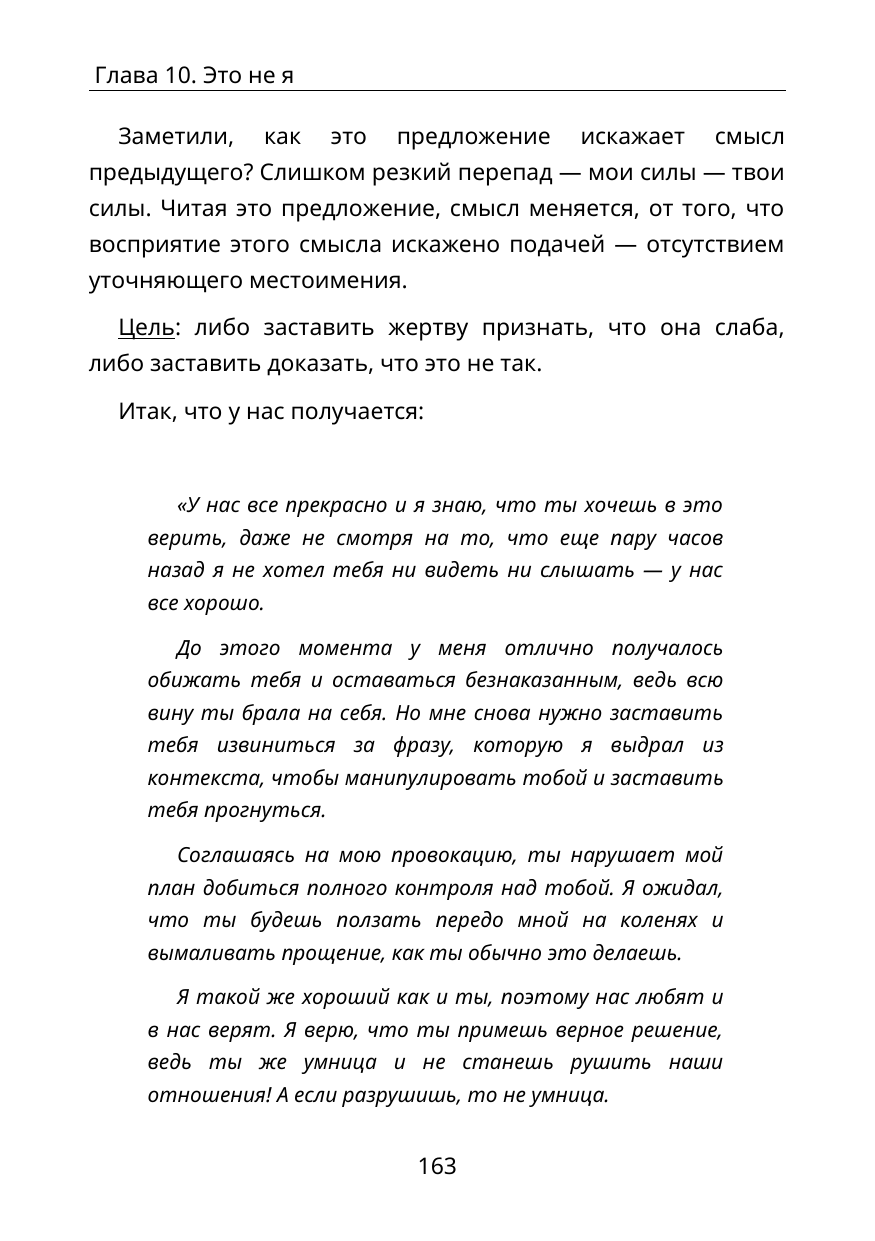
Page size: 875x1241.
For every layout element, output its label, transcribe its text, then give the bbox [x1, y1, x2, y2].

text До этого момента у меня отлично получалось обижать тебя и оставаться безнаказанным, ведь всю вину ты брала на себя. Но мне снова нужно заставить тебя извиниться за фразу, которую я выдрал из контекста, чтобы манипулировать тобой и заставить тебя прогнуться. [147, 633, 727, 824]
text «У нас все прекрасно и я знаю, что ты хочешь в это верить, даже не смотря на то, что еще пару часов назад я не хотел тебя ни видеть ни слышать — у нас все хорошо. [147, 490, 727, 617]
text Заметили, как это предложение искажает смысл предыдущего? Слишком резкий перепад — мои силы — твои силы. Читая это предложение, смысл меняется, от того, что восприятие этого смысла искажено подачей — отсутствием уточняющего местоимения. [88, 120, 786, 295]
text Соглашаясь на мою провокацию, ты нарушает мой план добиться полного контроля над тобой. Я ожидал, что ты будешь ползать передо мной на коленях и вымаливать прощение, как ты обычно это делаешь. [147, 840, 727, 966]
text Цель: либо заставить жертву признать, что она слаба, либо заставить доказать, что это не так. [88, 311, 786, 378]
text Я такой же хороший как и ты, поэтому нас любят и в нас верят. Я верю, что ты примешь верное решение, ведь ты же умница и не станешь рушить наши отношения! А если разрушишь, то не умница. [147, 982, 727, 1108]
text Итак, что у нас получается: [88, 395, 786, 426]
